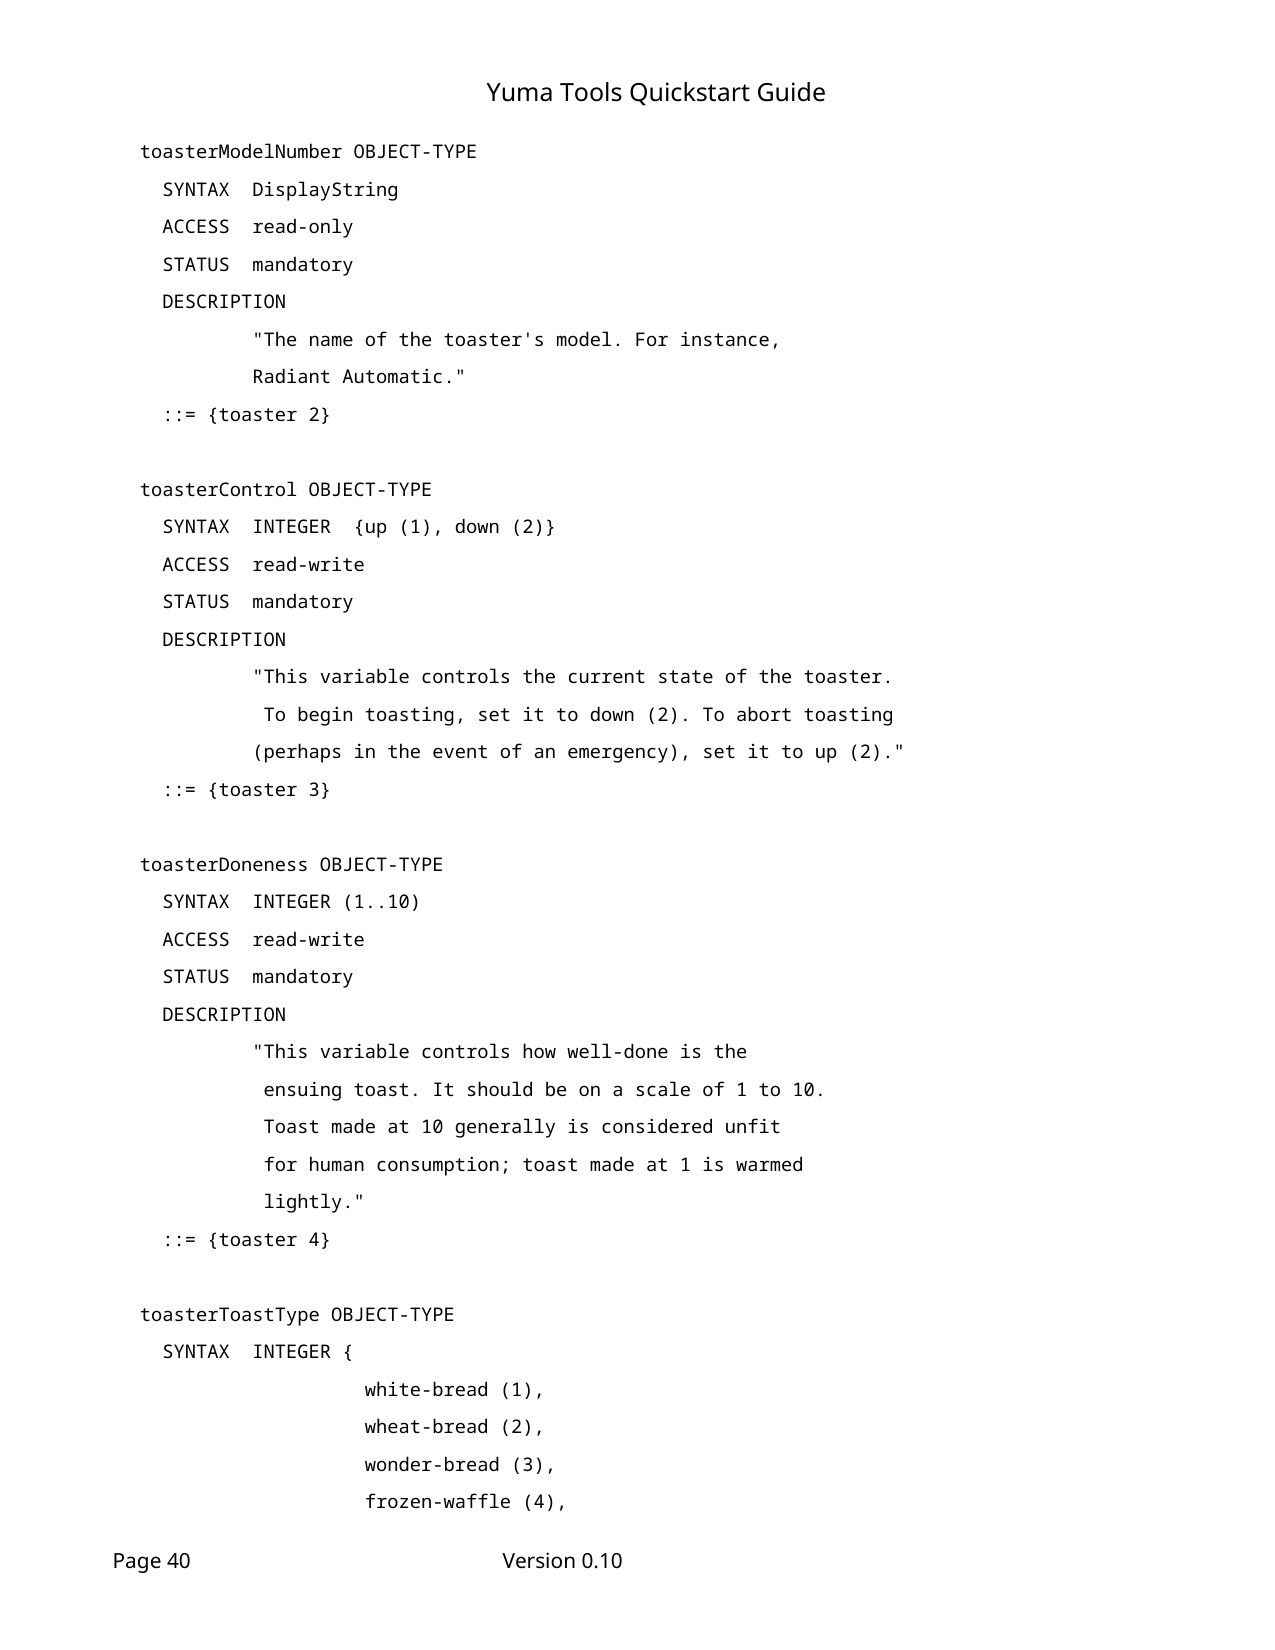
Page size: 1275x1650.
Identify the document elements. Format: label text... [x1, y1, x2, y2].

text frozen-waffle (4), [139, 1488, 1200, 1514]
text ACCESS read-write [139, 926, 1200, 952]
text wonder-bread (3), [139, 1451, 1200, 1477]
text DESCRIPTION [139, 626, 1200, 652]
text lightly." [139, 1188, 1200, 1214]
text STATUS mandatory [139, 963, 1200, 989]
text STATUS mandatory [139, 251, 1200, 277]
text ::= {toaster 2} [139, 401, 1200, 427]
text SYNTAX INTEGER {up (1), down (2)} [139, 513, 1200, 539]
text toasterToastType OBJECT-TYPE [139, 1301, 1200, 1327]
text (perhaps in the event of an emergency), set it to up (2)." [139, 738, 1200, 764]
text Toast made at 10 generally is considered unfit [139, 1113, 1200, 1139]
text SYNTAX INTEGER (1..10) [139, 888, 1200, 914]
text SYNTAX DisplayString [139, 176, 1200, 202]
text ACCESS read-only [139, 213, 1200, 239]
text ::= {toaster 4} [139, 1226, 1200, 1252]
text Radiant Automatic." [139, 363, 1200, 389]
text "This variable controls how well-done is the [139, 1038, 1200, 1064]
text for human consumption; toast made at 1 is warmed [139, 1151, 1200, 1177]
text white-bread (1), [139, 1376, 1200, 1402]
text SYNTAX INTEGER { [139, 1338, 1200, 1364]
text toasterControl OBJECT-TYPE [139, 476, 1200, 502]
text To begin toasting, set it to down (2). To abort toasting [139, 701, 1200, 727]
text toasterDoneness OBJECT-TYPE [139, 851, 1200, 877]
text ACCESS read-write [139, 551, 1200, 577]
text DESCRIPTION [139, 288, 1200, 314]
text STATUS mandatory [139, 588, 1200, 614]
text ::= {toaster 3} [139, 776, 1200, 802]
text toasterModelNumber OBJECT-TYPE [139, 138, 1200, 164]
text DESCRIPTION [139, 1001, 1200, 1027]
text "This variable controls the current state of the toaster. [139, 663, 1200, 689]
text wheat-bread (2), [139, 1413, 1200, 1439]
text ensuing toast. It should be on a scale of 1 to 10. [139, 1076, 1200, 1102]
text "The name of the toaster's model. For instance, [139, 326, 1200, 352]
